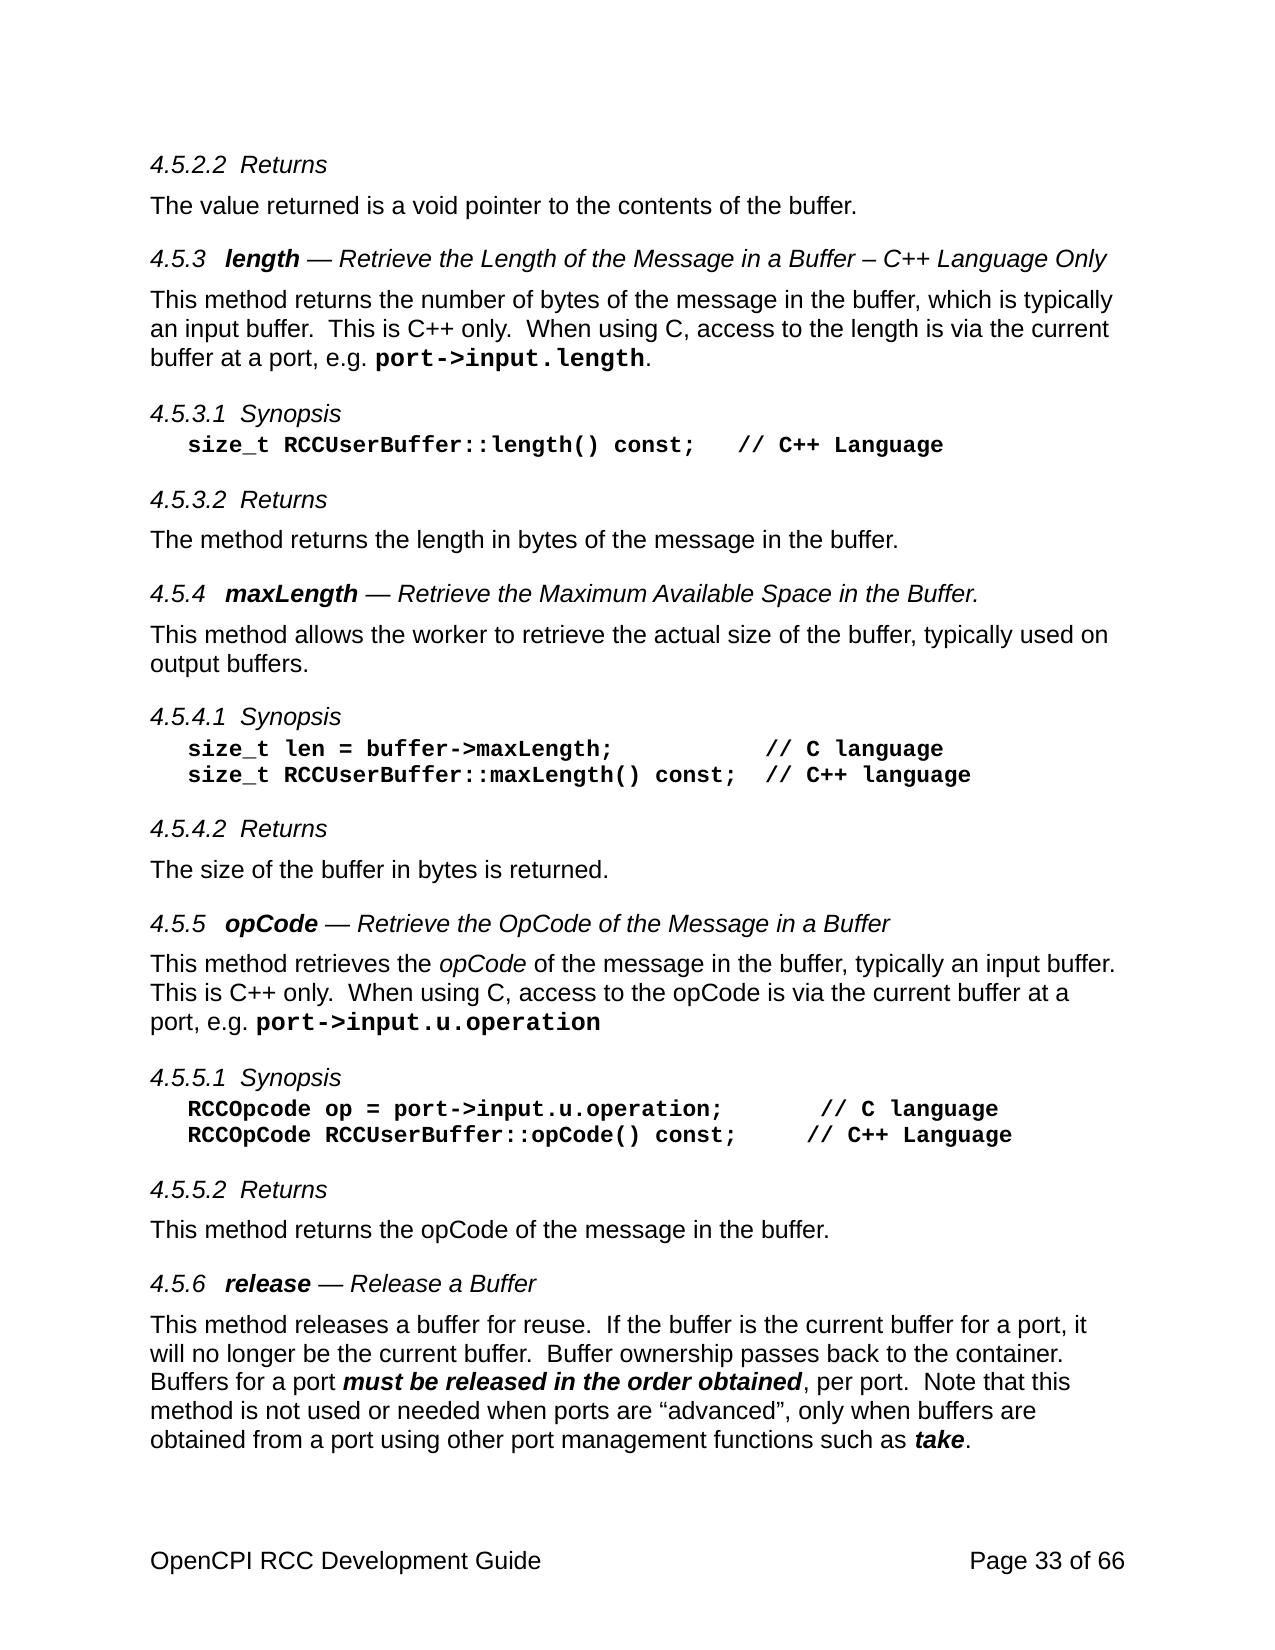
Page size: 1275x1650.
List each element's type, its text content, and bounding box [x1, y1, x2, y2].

text RCCOpcode op = port->input.u.operation; // C language RCCOpCode RCCUserBuffer::opCode() const; // C++ Language [187, 1098, 1125, 1150]
subtitle Returns [150, 1175, 1125, 1203]
text The size of the buffer in bytes is returned. [150, 855, 1125, 884]
subtitle maxLength — Retrieve the Maximum Available Space in the Buffer. [150, 579, 1125, 608]
subtitle opCode — Retrieve the OpCode of the Message in a Buffer [150, 909, 1125, 937]
subtitle length — Retrieve the Length of the Message in a Buffer – C++ Language Only [150, 244, 1125, 273]
text size_t RCCUserBuffer::length() const; // C++ Language [187, 434, 1125, 459]
subtitle Returns [150, 484, 1125, 513]
text This method retrieves the opCode of the message in the buffer, typically an input buffer. This is C++ only. When using C, access to the opCode is via the current buffer at a port, e.g. port->input.u.operation [150, 949, 1125, 1038]
text This method releases a buffer for reuse. If the buffer is the current buffer for a port, it will no longer be the current buffer. Buffer ownership passes back to the container. Buffers for a port must be released in the order obtained, per port. Note that this method is not used or needed when ports are “advanced”, only when buffers are obtained from a port using other port management functions such as take. [150, 1310, 1125, 1454]
text This method allows the worker to retrieve the actual size of the buffer, typically used on output buffers. [150, 620, 1125, 677]
subtitle release — Release a Buffer [150, 1269, 1125, 1298]
text The method returns the length in bytes of the message in the buffer. [150, 525, 1125, 554]
subtitle Returns [150, 814, 1125, 843]
subtitle Synopsis [150, 399, 1125, 427]
text This method returns the opCode of the message in the buffer. [150, 1215, 1125, 1244]
subtitle Synopsis [150, 702, 1125, 731]
text size_t len = buffer->maxLength; // C language size_t RCCUserBuffer::maxLength() const; // C++ language [187, 737, 1125, 789]
text The value returned is a void pointer to the contents of the buffer. [150, 191, 1125, 219]
subtitle Synopsis [150, 1063, 1125, 1092]
subtitle Returns [150, 150, 1125, 179]
text This method returns the number of bytes of the message in the buffer, which is typically an input buffer. This is C++ only. When using C, access to the length is via the current buffer at a port, e.g. port->input.length. [150, 285, 1125, 374]
